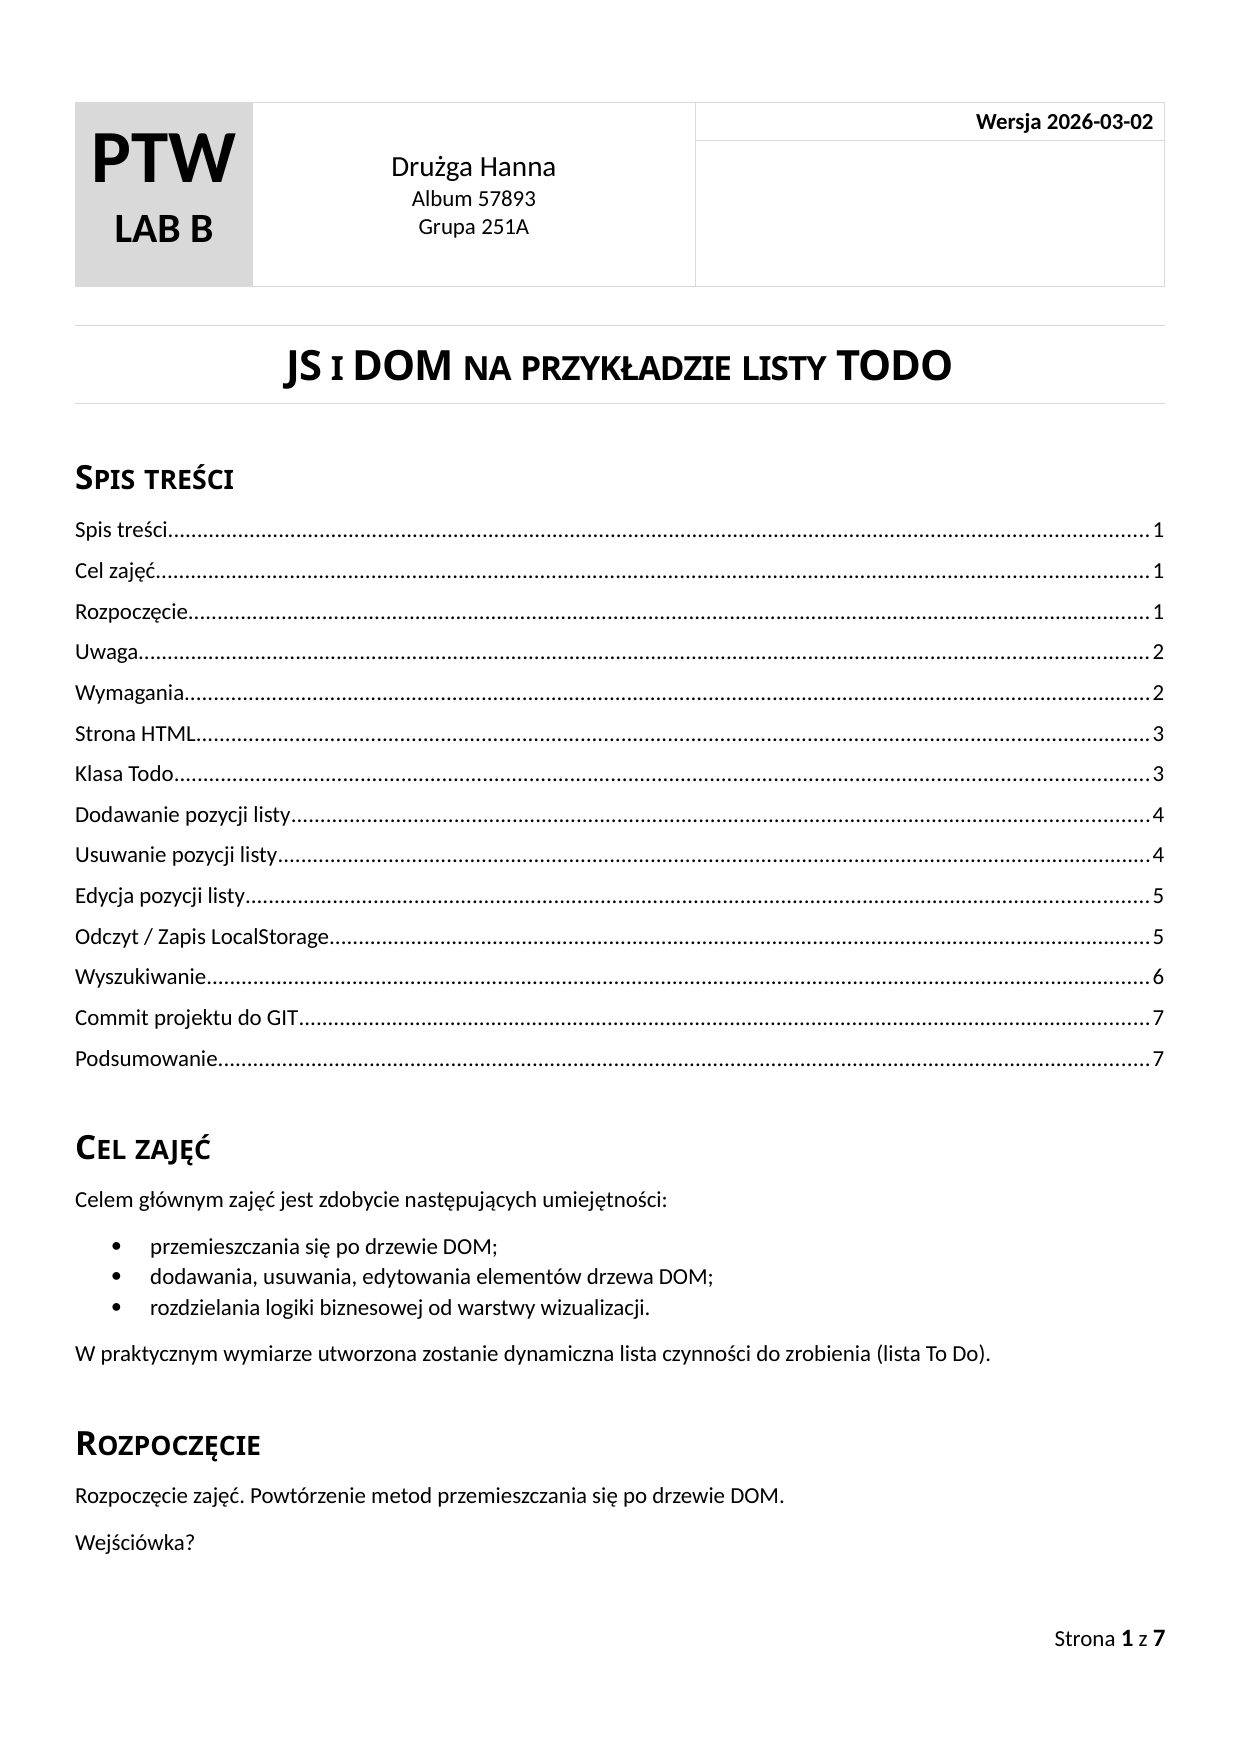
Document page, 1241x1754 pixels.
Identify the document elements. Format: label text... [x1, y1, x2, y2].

list dodawania, usuwania, edytowania elementów drzewa DOM; [112, 1262, 1165, 1291]
text Spis treści 1 [75, 516, 1165, 544]
text Strona HTML 3 [75, 719, 1165, 747]
text Rozpoczęcie 1 [75, 597, 1165, 625]
text Uwaga 2 [75, 637, 1165, 666]
text Dodawanie pozycji listy 4 [75, 800, 1165, 828]
text Celem głównym zajęć jest zdobycie następujących umiejętności: [75, 1185, 1165, 1213]
text Wejściówka? [75, 1528, 1165, 1556]
title JS i DOM na przykładzie listy TODO [75, 326, 1165, 403]
table_cell [696, 141, 1164, 286]
text Edycja pozycji listy 5 [75, 881, 1165, 909]
text Klasa Todo 3 [75, 759, 1165, 787]
table_header Wersja 2026-03-02 [696, 103, 1164, 140]
text Commit projektu do GIT 7 [75, 1003, 1165, 1031]
text Wymagania 2 [75, 678, 1165, 706]
subtitle Spis treści [75, 454, 1165, 499]
subtitle Rozpoczęcie [75, 1420, 1165, 1465]
subtitle Cel zajęć [75, 1124, 1165, 1169]
table_cell LAB B [76, 202, 252, 286]
text Rozpoczęcie zajęć. Powtórzenie metod przemieszczania się po drzewie DOM. [75, 1481, 1165, 1509]
text Wyszukiwanie 6 [75, 962, 1165, 991]
table_header Drużga Hanna Album 57893 Grupa 251A [253, 103, 695, 286]
text Odczyt / Zapis LocalStorage 5 [75, 922, 1165, 950]
text Usuwanie pozycji listy 4 [75, 841, 1165, 869]
text W praktycznym wymiarze utworzona zostanie dynamiczna lista czynności do zrobienia (lista To Do). [75, 1339, 1165, 1368]
list przemieszczania się po drzewie DOM; [112, 1232, 1165, 1260]
list rozdzielania logiki biznesowej od warstwy wizualizacji. [112, 1293, 1165, 1321]
text Cel zajęć 1 [75, 556, 1165, 584]
text Podsumowanie 7 [75, 1044, 1165, 1072]
table_header PTW [76, 103, 252, 201]
